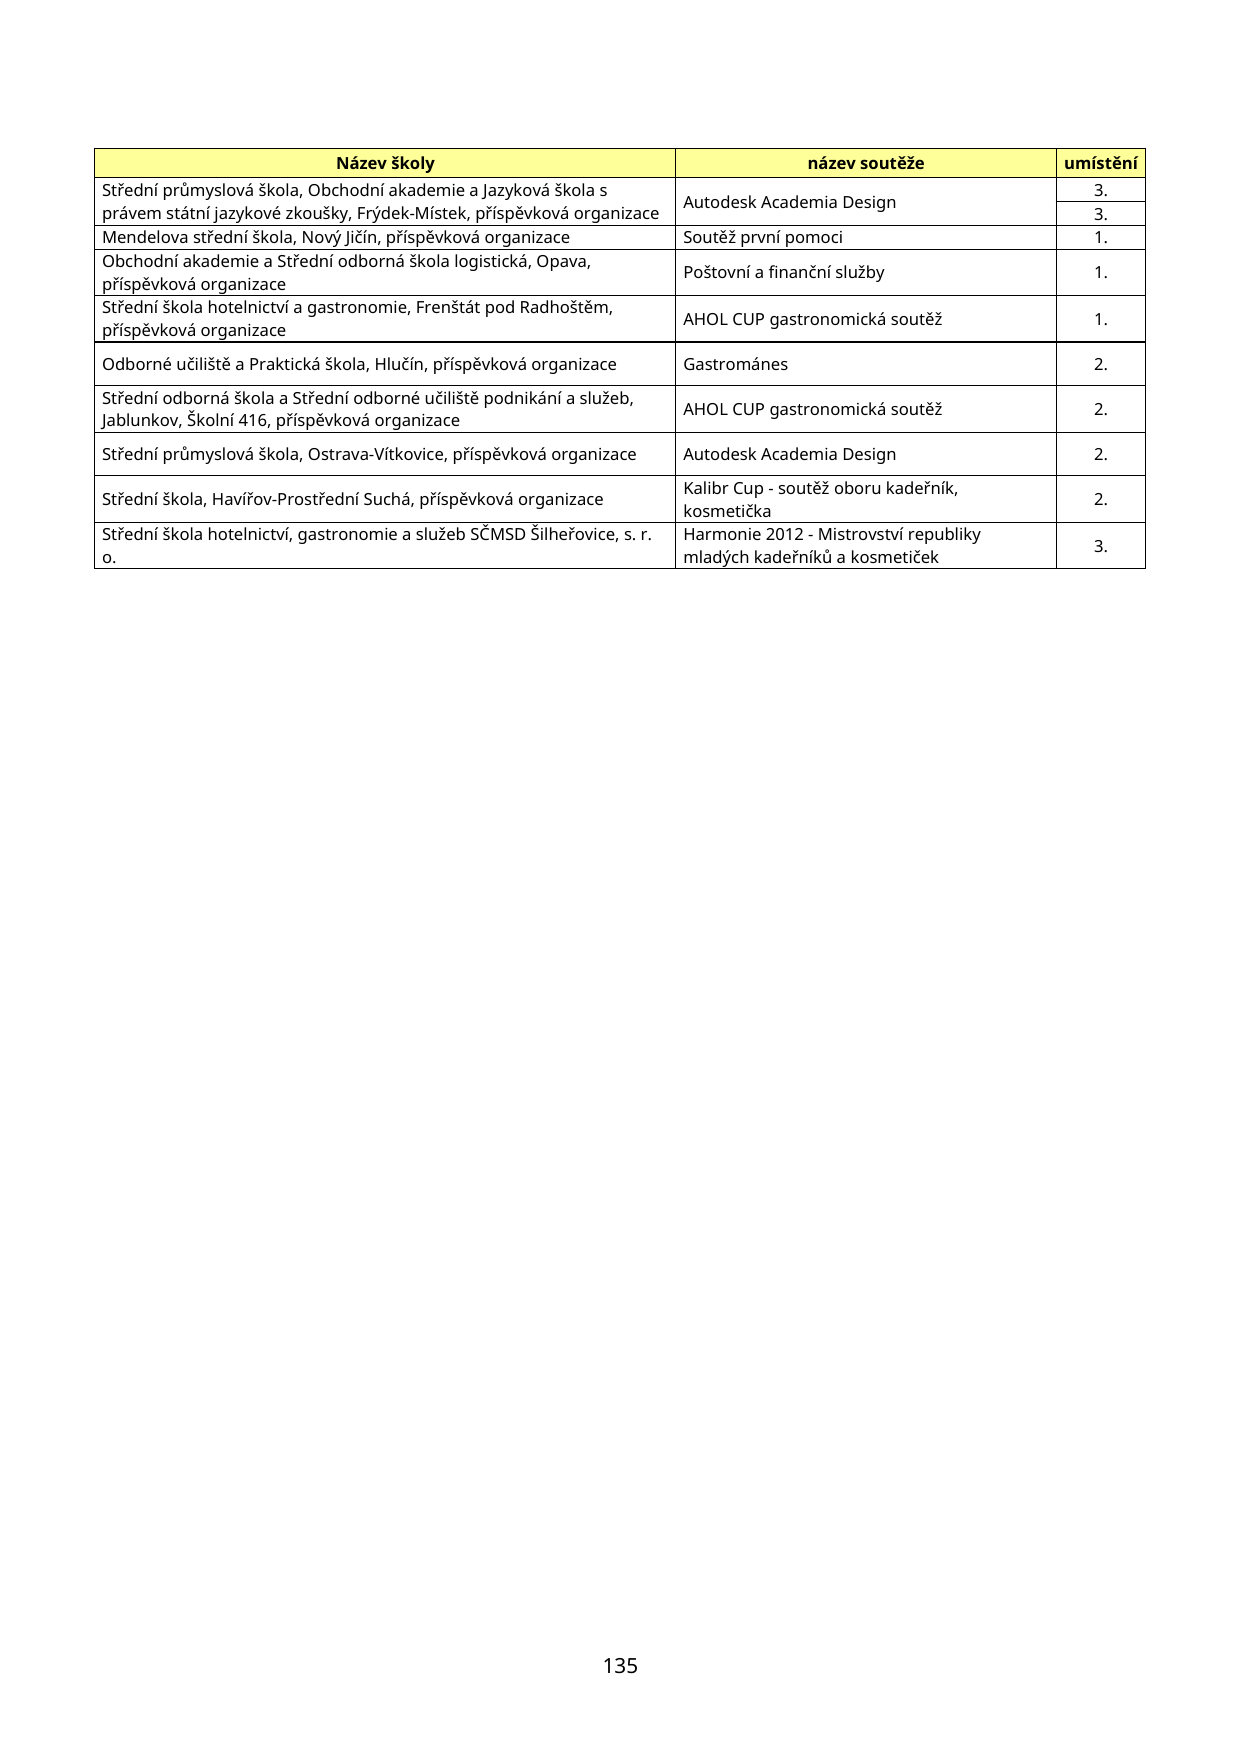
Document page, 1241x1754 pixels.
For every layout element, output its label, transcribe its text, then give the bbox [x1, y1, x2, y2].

table_cell Harmonie 2012 - Mistrovství republiky mladých kadeřníků a kosmetiček [676, 523, 1056, 568]
table_cell AHOL CUP gastronomická soutěž [676, 296, 1056, 341]
table_cell 2. [1057, 386, 1145, 432]
table_cell 2. [1057, 476, 1145, 522]
table_cell Střední průmyslová škola, Obchodní akademie a Jazyková škola s právem státní jazykové zkoušky, Frýdek-Místek, příspěvková organizace [95, 178, 675, 225]
table_cell Obchodní akademie a Střední odborná škola logistická, Opava, příspěvková organizace [95, 250, 675, 295]
table_cell Poštovní a finanční služby [676, 250, 1056, 295]
table_cell Střední škola hotelnictví, gastronomie a služeb SČMSD Šilheřovice, s. r. o. [95, 523, 675, 568]
table_cell Střední průmyslová škola, Ostrava-Vítkovice, příspěvková organizace [95, 433, 675, 475]
table_cell 3. [1057, 178, 1145, 201]
table_cell 3. [1057, 202, 1145, 225]
table_cell Střední škola, Havířov-Prostřední Suchá, příspěvková organizace [95, 476, 675, 522]
table_cell Kalibr Cup - soutěž oboru kadeřník, kosmetička [676, 476, 1056, 522]
table_cell Gastrománes [676, 343, 1056, 385]
table_cell Střední škola hotelnictví a gastronomie, Frenštát pod Radhoštěm, příspěvková organizace [95, 296, 675, 341]
table_cell 3. [1057, 523, 1145, 568]
table_cell Střední odborná škola a Střední odborné učiliště podnikání a služeb, Jablunkov, Školní 416, příspěvková organizace [95, 386, 675, 432]
table_cell Autodesk Academia Design [676, 433, 1056, 475]
table_cell AHOL CUP gastronomická soutěž [676, 386, 1056, 432]
table_cell Soutěž první pomoci [676, 226, 1056, 248]
table_header Název školy [95, 149, 675, 177]
table_cell 2. [1057, 433, 1145, 475]
table_cell 1. [1057, 250, 1145, 295]
table_cell 1. [1057, 296, 1145, 341]
table_cell Mendelova střední škola, Nový Jičín, příspěvková organizace [95, 226, 675, 248]
table_cell Odborné učiliště a Praktická škola, Hlučín, příspěvková organizace [95, 343, 675, 385]
table_cell 2. [1057, 343, 1145, 385]
table_header název soutěže [676, 149, 1056, 177]
table_cell 1. [1057, 226, 1145, 248]
table_header umístění [1057, 149, 1145, 177]
table_cell Autodesk Academia Design [676, 178, 1056, 225]
